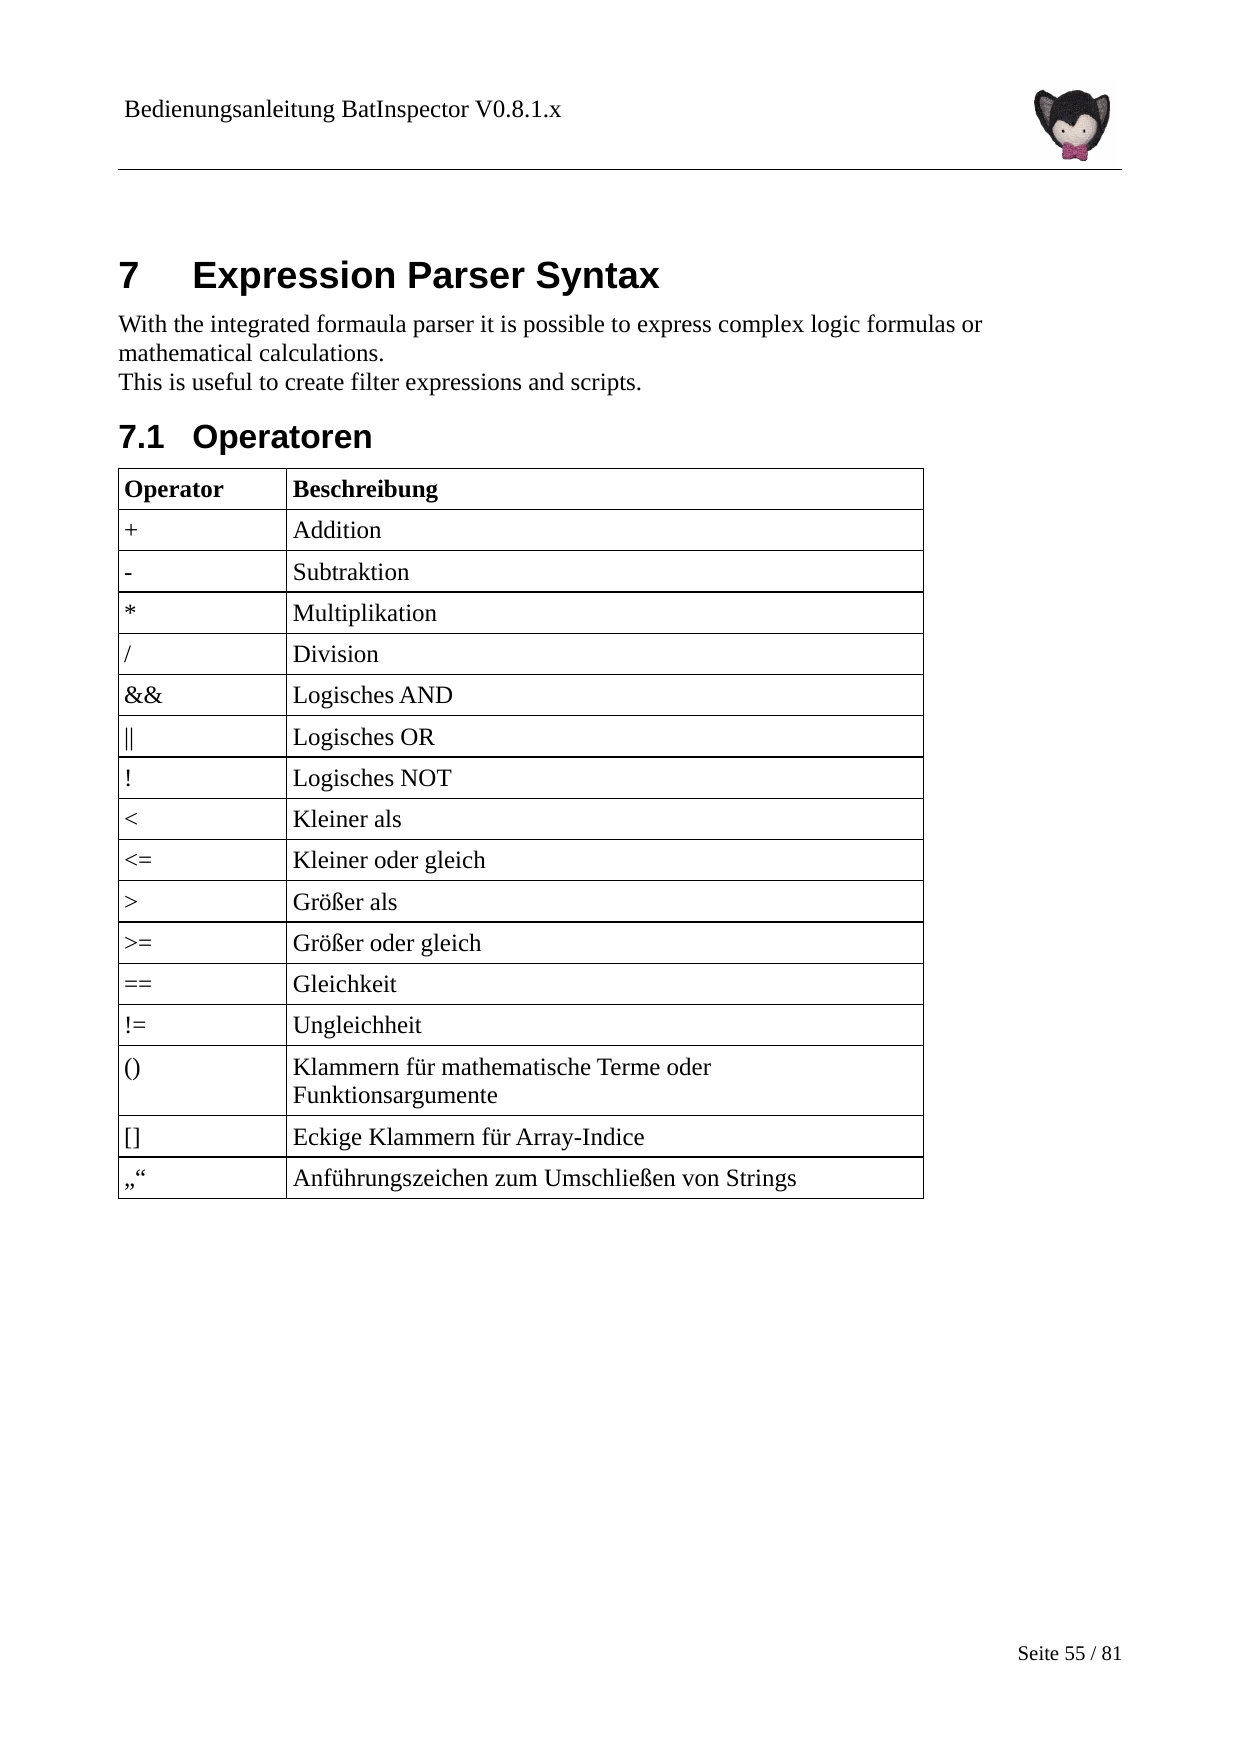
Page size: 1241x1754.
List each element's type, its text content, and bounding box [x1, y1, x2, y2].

table_cell Subtraktion [287, 551, 923, 591]
table_cell Klammern für mathematische Terme oder Funktionsargumente [287, 1046, 923, 1115]
subtitle Expression Parser Syntax [118, 253, 1122, 297]
table_cell <= [119, 840, 286, 880]
table_cell / [119, 634, 286, 674]
table_cell ! [119, 758, 286, 798]
table_cell == [119, 964, 286, 1004]
table_cell Addition [287, 510, 923, 550]
table_cell - [119, 551, 286, 591]
table_cell Logisches OR [287, 716, 923, 756]
table_cell () [119, 1046, 286, 1115]
table_cell Kleiner als [287, 799, 923, 839]
table_cell + [119, 510, 286, 550]
table_cell || [119, 716, 286, 756]
table_cell * [119, 593, 286, 633]
table_cell Multiplikation [287, 593, 923, 633]
table_cell != [119, 1005, 286, 1045]
table_cell >= [119, 923, 286, 963]
table_cell < [119, 799, 286, 839]
table_cell Eckige Klammern für Array-Indice [287, 1116, 923, 1156]
table_cell [] [119, 1116, 286, 1156]
table_cell Division [287, 634, 923, 674]
table_cell Logisches NOT [287, 758, 923, 798]
table_cell Logisches AND [287, 675, 923, 715]
table_cell Ungleichheit [287, 1005, 923, 1045]
text With the integrated formaula parser it is possible to express complex logic formulas or mathematical calculations. [118, 309, 1122, 367]
table_cell Kleiner oder gleich [287, 840, 923, 880]
table_cell > [119, 881, 286, 921]
subtitle Operatoren [118, 416, 1122, 455]
table_cell Größer als [287, 881, 923, 921]
table_header Operator [119, 469, 286, 509]
table_header Beschreibung [287, 469, 923, 509]
table_cell && [119, 675, 286, 715]
picture [1030, 80, 1119, 169]
table_cell Anführungszeichen zum Umschließen von Strings [287, 1158, 923, 1198]
table_cell „“ [119, 1158, 286, 1198]
table_cell Größer oder gleich [287, 923, 923, 963]
table_cell Gleichkeit [287, 964, 923, 1004]
text This is useful to create filter expressions and scripts. [118, 367, 1122, 396]
